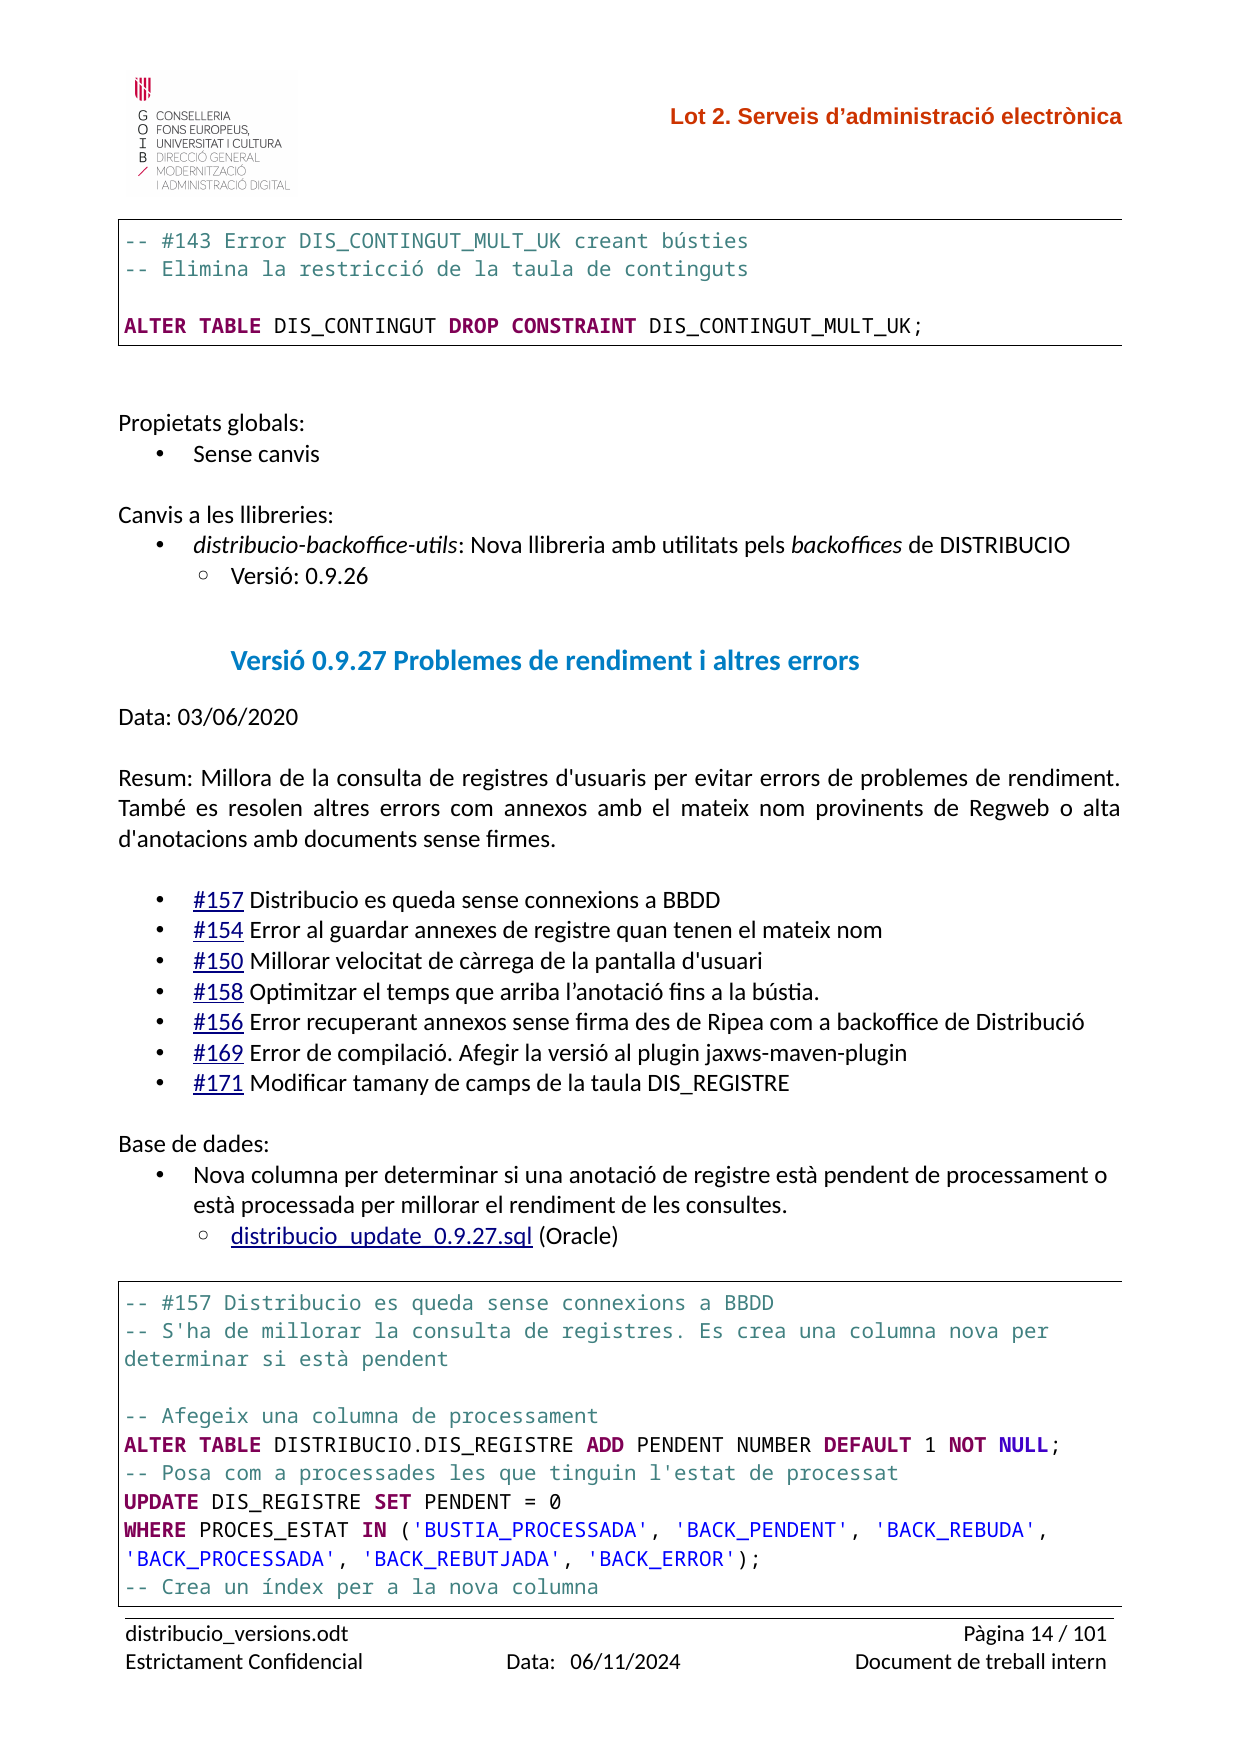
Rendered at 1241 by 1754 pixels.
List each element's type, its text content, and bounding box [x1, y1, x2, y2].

list distribucio_update_0.9.27.sql (Oracle) [193, 1220, 1122, 1250]
list Nova columna per determinar si una anotació de registre està pendent de processament o està processada per millorar el rendiment de les consultes. [156, 1159, 1122, 1220]
table_header -- #143 Error DIS_CONTINGUT_MULT_UK creant bústies -- Elimina la restricció de la taula de continguts ALTER TABLE DIS_CONTINGUT DROP CONSTRAINT DIS_CONTINGUT_MULT_UK; [119, 220, 1122, 345]
list #157 Distribucio es queda sense connexions a BBDD [156, 884, 1122, 915]
picture [126, 70, 299, 197]
text Resum: Millora de la consulta de registres d'usuaris per evitar errors de problemes de rendiment. També es resolen altres errors com annexos amb el mateix nom provinents de Regweb o alta d'anotacions amb documents sense firmes. [118, 762, 1122, 854]
list #154 Error al guardar annexes de registre quan tenen el mateix nom [156, 915, 1122, 945]
list #156 Error recuperant annexos sense firma des de Ripea com a backoffice de Distribució [156, 1006, 1122, 1037]
list #158 Optimitzar el temps que arriba l’anotació fins a la bústia. [156, 976, 1122, 1006]
list Versió: 0.9.26 [193, 560, 1122, 591]
list Sense canvis [156, 438, 1122, 468]
list #171 Modificar tamany de camps de la taula DIS_REGISTRE [156, 1067, 1122, 1098]
text Canvis a les llibreries: [118, 499, 1122, 529]
text Propietats globals: [118, 407, 1122, 438]
list distribucio-backoffice-utils: Nova llibreria amb utilitats pels backoffices de DISTRIBUCIO [156, 529, 1122, 560]
text Data: 03/06/2020 [118, 701, 1122, 732]
subtitle Versió 0.9.27 Problemes de rendiment i altres errors [153, 642, 1122, 677]
text Base de dades: [118, 1128, 1122, 1159]
list #169 Error de compilació. Afegir la versió al plugin jaxws-maven-plugin [156, 1037, 1122, 1067]
table_header -- #157 Distribucio es queda sense connexions a BBDD -- S'ha de millorar la consulta de registres. Es crea una columna nova per determinar si està pendent -- Afegeix una columna de processament ALTER TABLE DISTRIBUCIO.DIS_REGISTRE ADD PENDENT NUMBER DEFAULT 1 NOT NULL; -- Posa com a processades les que tinguin l'estat de processat UPDATE DIS_REGISTRE SET PENDENT = 0 WHERE PROCES_ESTAT IN ('BUSTIA_PROCESSADA', 'BACK_PENDENT', 'BACK_REBUDA', 'BACK_PROCESSADA', 'BACK_REBUTJADA', 'BACK_ERROR'); -- Crea un índex per a la nova columna [119, 1282, 1122, 1606]
list #150 Millorar velocitat de càrrega de la pantalla d'usuari [156, 945, 1122, 976]
